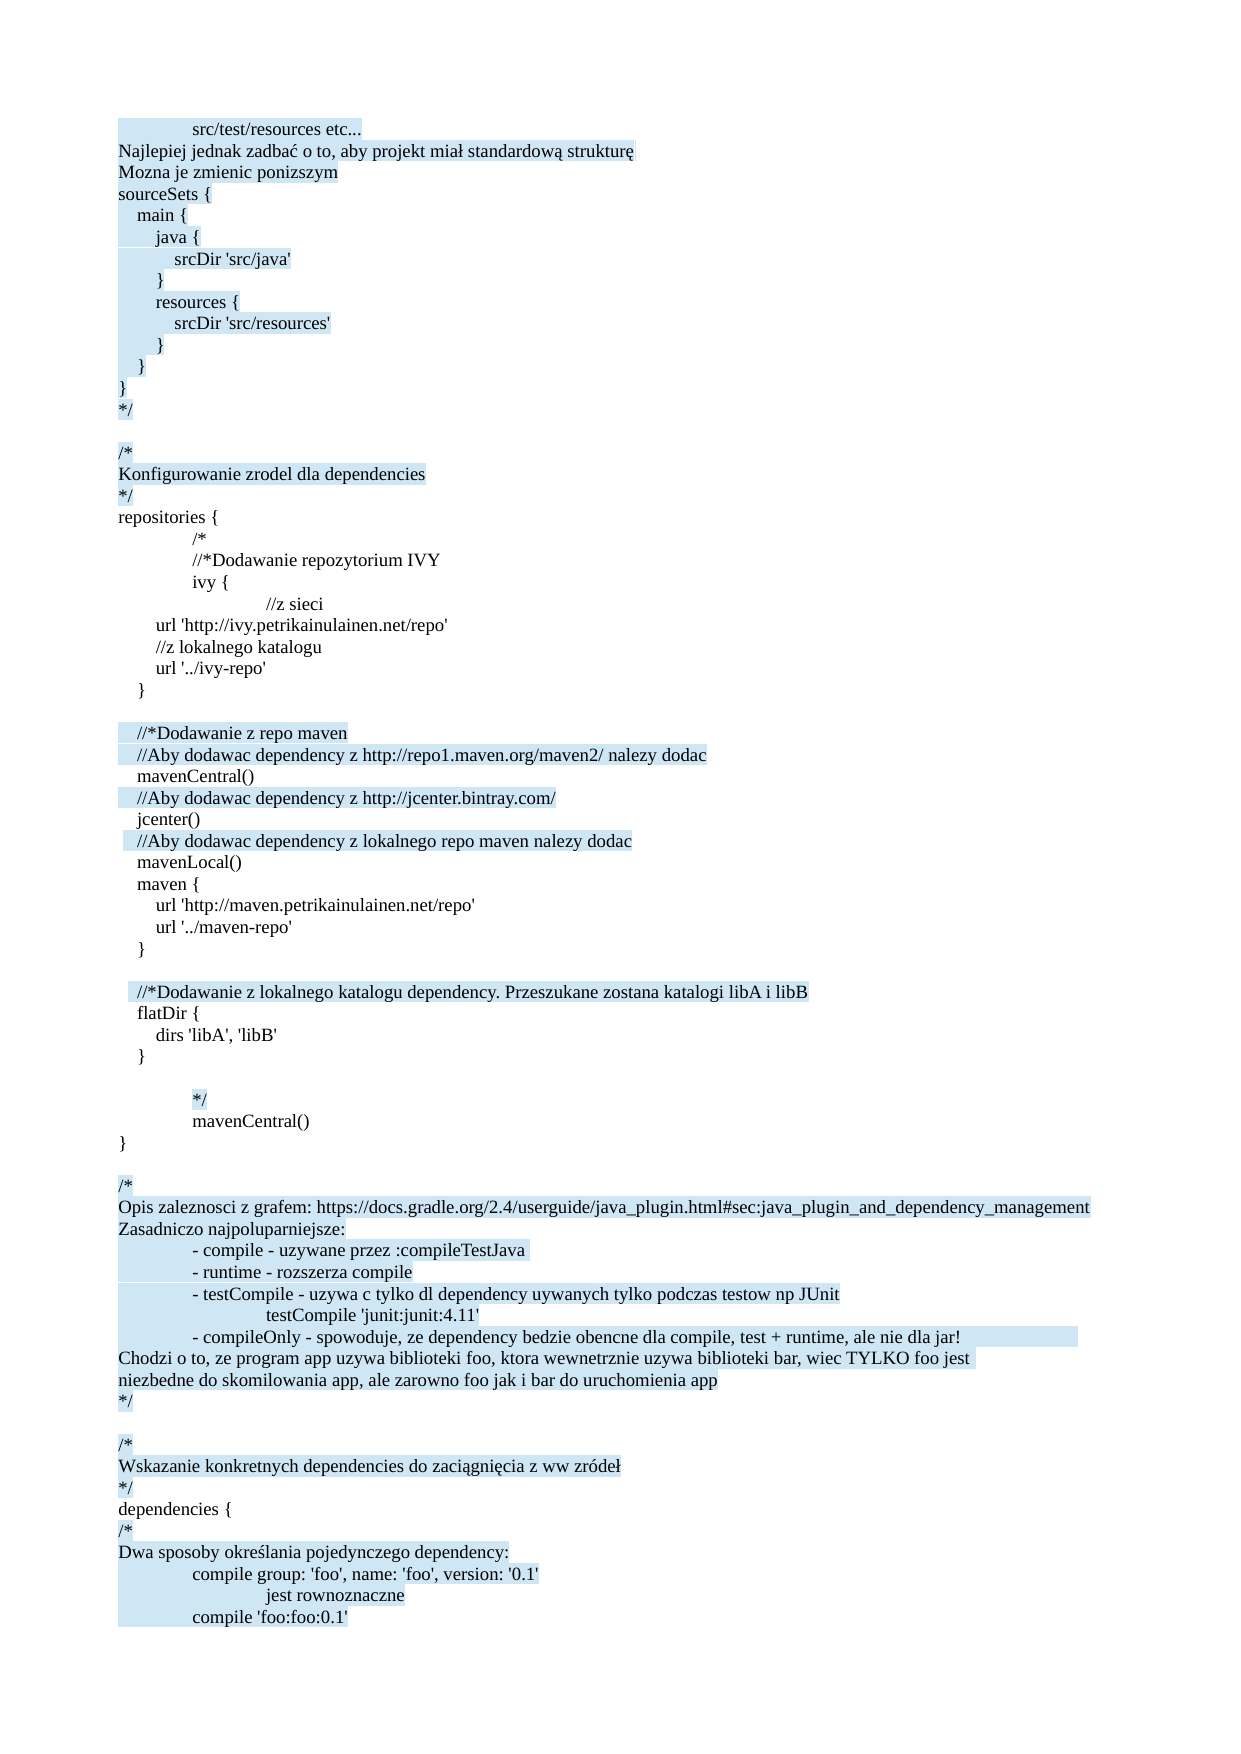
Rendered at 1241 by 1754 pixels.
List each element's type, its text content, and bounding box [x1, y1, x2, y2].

text main { [118, 204, 1122, 226]
text } [118, 269, 1122, 291]
text } [118, 1132, 1122, 1153]
text Zasadniczo najpoluparniejsze: [118, 1218, 1122, 1239]
text flatDir { [118, 1002, 1122, 1024]
text url 'http://maven.petrikainulainen.net/repo' [118, 894, 1122, 916]
text //*Dodawanie z repo maven [118, 722, 1122, 743]
text repositories { [118, 506, 1122, 528]
text mavenLocal() [118, 851, 1122, 873]
text //*Dodawanie z lokalnego katalogu dependency. Przeszukane zostana katalogi libA i libB [118, 981, 1122, 1002]
text - testCompile - uzywa c tylko dl dependency uywanych tylko podczas testow np JUnit [118, 1282, 1122, 1304]
text sourceSets { [118, 183, 1122, 204]
text } [118, 355, 1122, 377]
text /* [118, 442, 1122, 463]
text } [118, 1045, 1122, 1067]
text /* [118, 1520, 1122, 1541]
text Najlepiej jednak zadbać o to, aby projekt miał standardową strukturę [118, 140, 1122, 161]
text jest rownoznaczne [118, 1584, 1122, 1606]
text */ [118, 1088, 1122, 1110]
text Wskazanie konkretnych dependencies do zaciągnięcia z ww zródeł [118, 1455, 1122, 1477]
text url '../maven-repo' [118, 916, 1122, 937]
text resources { [118, 291, 1122, 312]
text Opis zaleznosci z grafem: https://docs.gradle.org/2.4/userguide/java_plugin.html#sec:java_plugin_and_dependency_management [118, 1196, 1122, 1218]
text */ [118, 1390, 1122, 1412]
text //Aby dodawac dependency z http://repo1.maven.org/maven2/ nalezy dodac [118, 743, 1122, 765]
text } [118, 334, 1122, 355]
text */ [118, 485, 1122, 506]
text jcenter() [118, 808, 1122, 830]
text */ [118, 398, 1122, 420]
text - compileOnly - spowoduje, ze dependency bedzie obencne dla compile, test + runtime, ale nie dla jar! [118, 1326, 1122, 1347]
text Dwa sposoby określania pojedynczego dependency: [118, 1541, 1122, 1563]
text - compile - uzywane przez :compileTestJava [118, 1239, 1122, 1261]
text /* [118, 1433, 1122, 1455]
text testCompile 'junit:junit:4.11' [118, 1304, 1122, 1326]
text mavenCentral() [118, 765, 1122, 787]
text //Aby dodawac dependency z http://jcenter.bintray.com/ [118, 787, 1122, 808]
text niezbedne do skomilowania app, ale zarowno foo jak i bar do uruchomienia app [118, 1369, 1122, 1390]
text compile 'foo:foo:0.1' [118, 1606, 1122, 1627]
text Chodzi o to, ze program app uzywa biblioteki foo, ktora wewnetrznie uzywa biblioteki bar, wiec TYLKO foo jest [118, 1347, 1122, 1369]
text src/test/resources etc... [118, 118, 1122, 140]
text srcDir 'src/java' [118, 247, 1122, 269]
text } [118, 377, 1122, 398]
text dirs 'libA', 'libB' [118, 1024, 1122, 1045]
text } [118, 937, 1122, 959]
text */ [118, 1477, 1122, 1498]
text //z lokalnego katalogu [118, 636, 1122, 657]
text } [118, 679, 1122, 700]
text /* [118, 528, 1122, 549]
text srcDir 'src/resources' [118, 312, 1122, 334]
text maven { [118, 873, 1122, 894]
text //z sieci [118, 592, 1122, 614]
text //*Dodawanie repozytorium IVY [118, 549, 1122, 571]
text mavenCentral() [118, 1110, 1122, 1132]
text Mozna je zmienic ponizszym [118, 161, 1122, 183]
text url 'http://ivy.petrikainulainen.net/repo' [118, 614, 1122, 636]
text Konfigurowanie zrodel dla dependencies [118, 463, 1122, 485]
text ivy { [118, 571, 1122, 592]
text - runtime - rozszerza compile [118, 1261, 1122, 1282]
text java { [118, 226, 1122, 247]
text dependencies { [118, 1498, 1122, 1520]
text compile group: 'foo', name: 'foo', version: '0.1' [118, 1563, 1122, 1584]
text url '../ivy-repo' [118, 657, 1122, 679]
text //Aby dodawac dependency z lokalnego repo maven nalezy dodac [118, 830, 1122, 851]
text /* [118, 1175, 1122, 1196]
